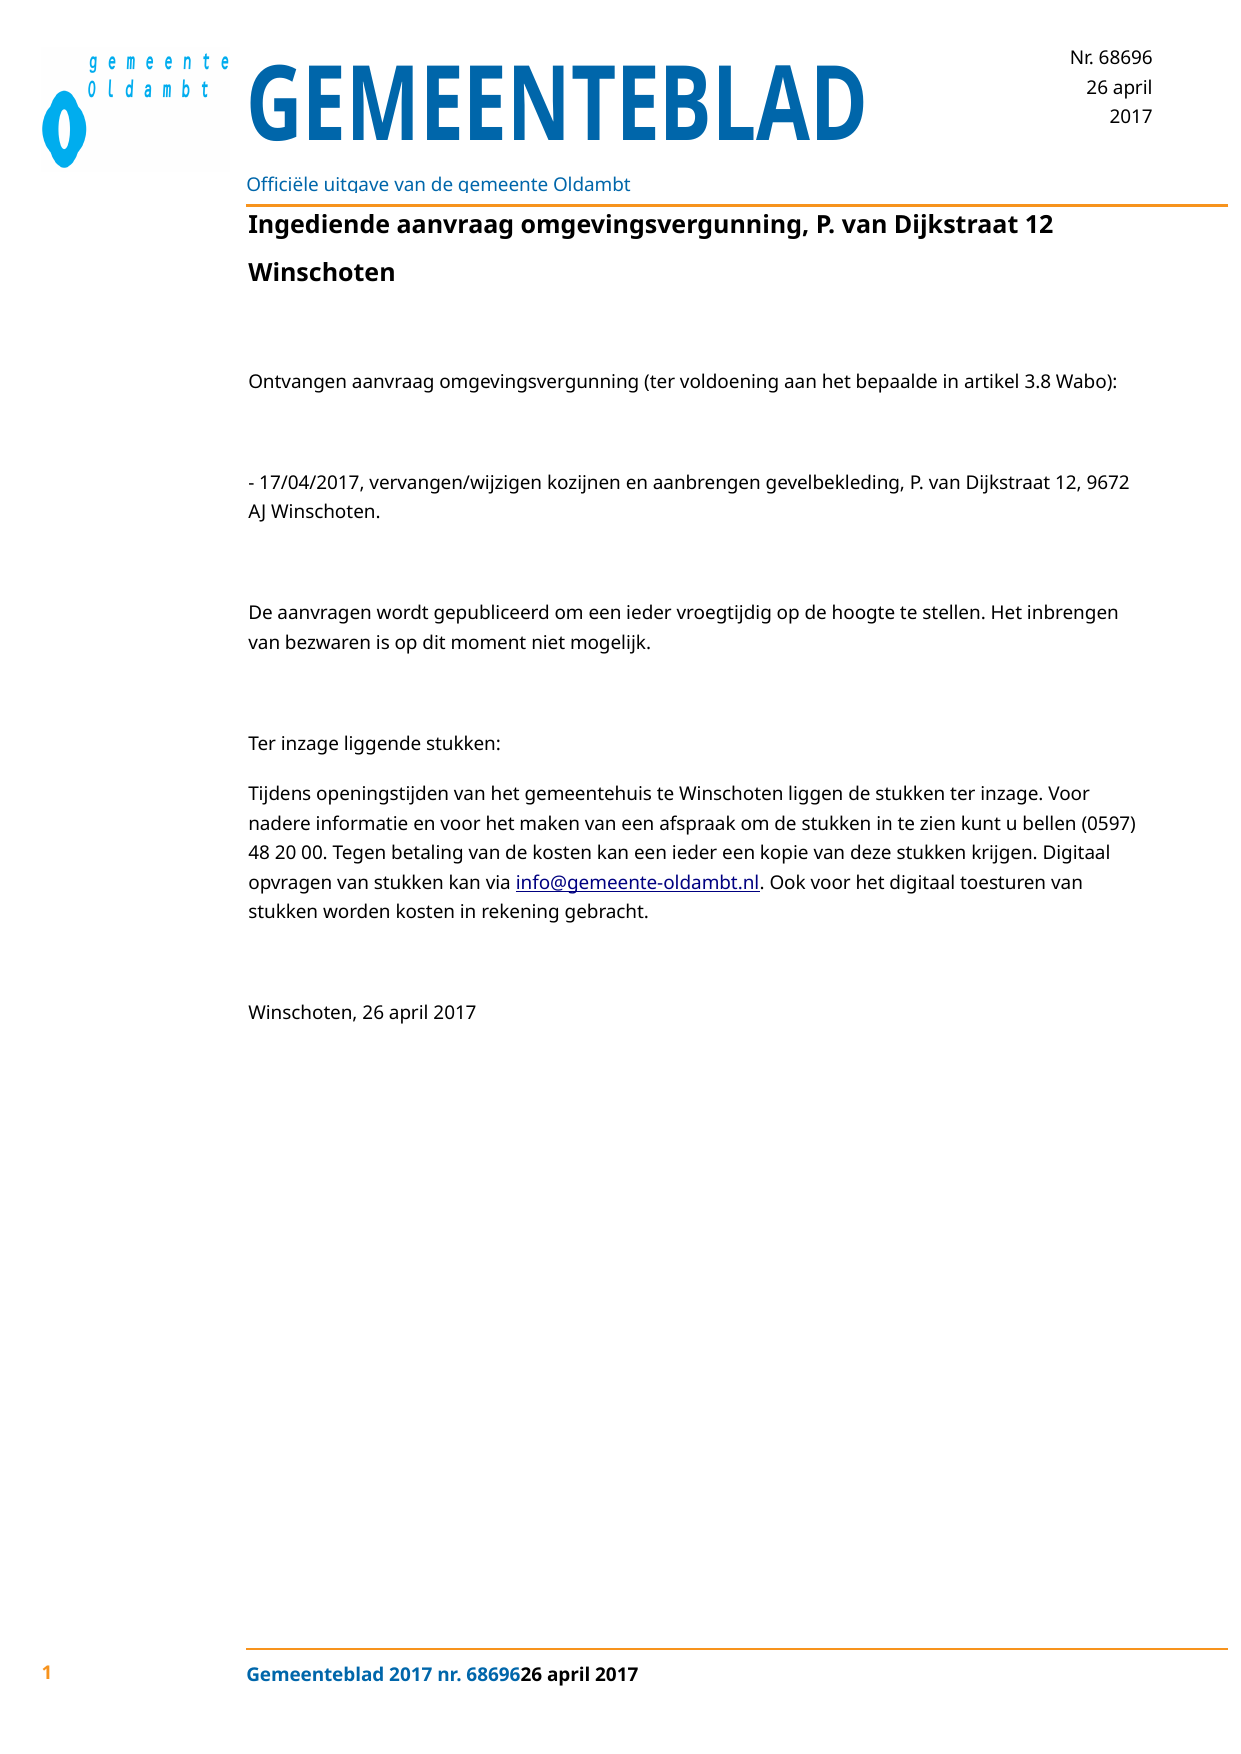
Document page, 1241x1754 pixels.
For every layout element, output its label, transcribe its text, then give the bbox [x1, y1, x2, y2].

text Tijdens openingstijden van het gemeentehuis te Winschoten liggen de stukken ter inzage. Voor nadere informatie en voor het maken van een afspraak om de stukken in te zien kunt u bellen (0597) 48 20 00. Tegen betaling van de kosten kan een ieder een kopie van deze stukken krijgen. Digitaal opvragen van stukken kan via info@gemeente-oldambt.nl. Ook voor het digitaal toesturen van stukken worden kosten in rekening gebracht. [248, 780, 1152, 924]
text Winschoten, 26 april 2017 [248, 999, 1152, 1025]
picture [41, 47, 231, 172]
text De aanvragen wordt gepubliceerd om een ieder vroegtijdig op de hoogte te stellen. Het inbrengen van bezwaren is op dit moment niet mogelijk. [248, 599, 1152, 655]
text Ingediende aanvraag omgevingsvergunning, P. van Dijkstraat 12 Winschoten [248, 207, 1152, 288]
text Ter inzage liggende stukken: [248, 730, 1152, 756]
text Ontvangen aanvraag omgevingsvergunning (ter voldoening aan het bepaalde in artikel 3.8 Wabo): [248, 368, 1152, 394]
text - 17/04/2017, vervangen/wijzigen kozijnen en aanbrengen gevelbekleding, P. van Dijkstraat 12, 9672 AJ Winschoten. [248, 469, 1152, 524]
